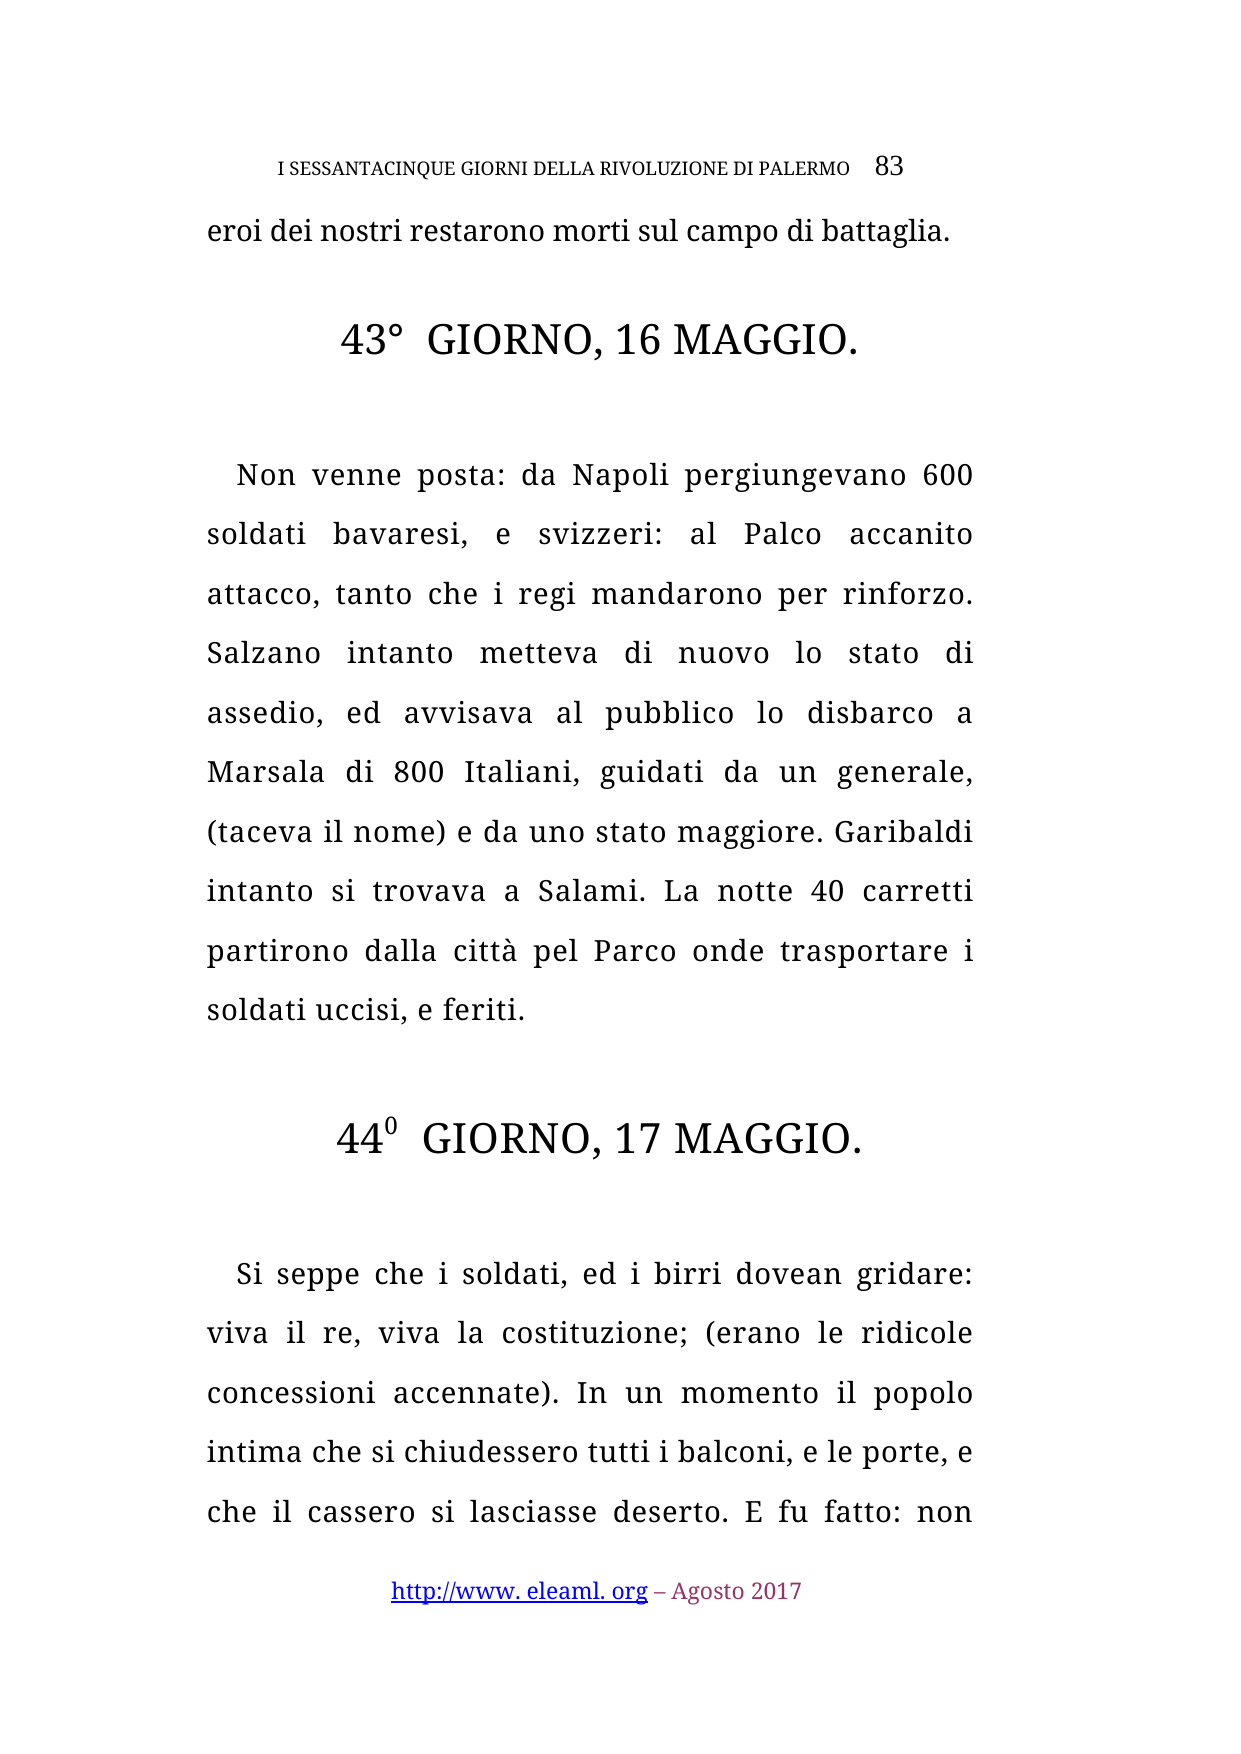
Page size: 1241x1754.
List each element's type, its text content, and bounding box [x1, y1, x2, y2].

text Non venne posta: da Napoli pergiungevano 600 soldati bavaresi, e svizzeri: al Palco accanito attacco, tanto che i regi mandarono per rinforzo. Salzano intanto metteva di nuovo lo stato di assedio, ed avvisava al pubblico lo disbarco a Marsala di 800 Italiani, guidati da un generale, (taceva il nome) e da uno stato maggiore. Garibaldi intanto si trovava a Salami. La notte 40 carretti partirono dalla città pel Parco onde trasportare i soldati uccisi, e feriti. [207, 454, 974, 1029]
text 43° GIORNO, 16 MAGGIO. [207, 309, 974, 366]
text Si seppe che i soldati, ed i birri dovean gridare: viva il re, viva la costituzione; (erano le ridicole concessioni accennate). In un momento il popolo intima che si chiudessero tutti i balconi, e le porte, e che il cassero si lasciasse deserto. E fu fatto: non [207, 1253, 974, 1531]
text 440 GIORNO, 17 MAGGIO. [207, 1108, 974, 1165]
text eroi dei nostri restarono morti sul campo di battaglia. [207, 211, 974, 250]
